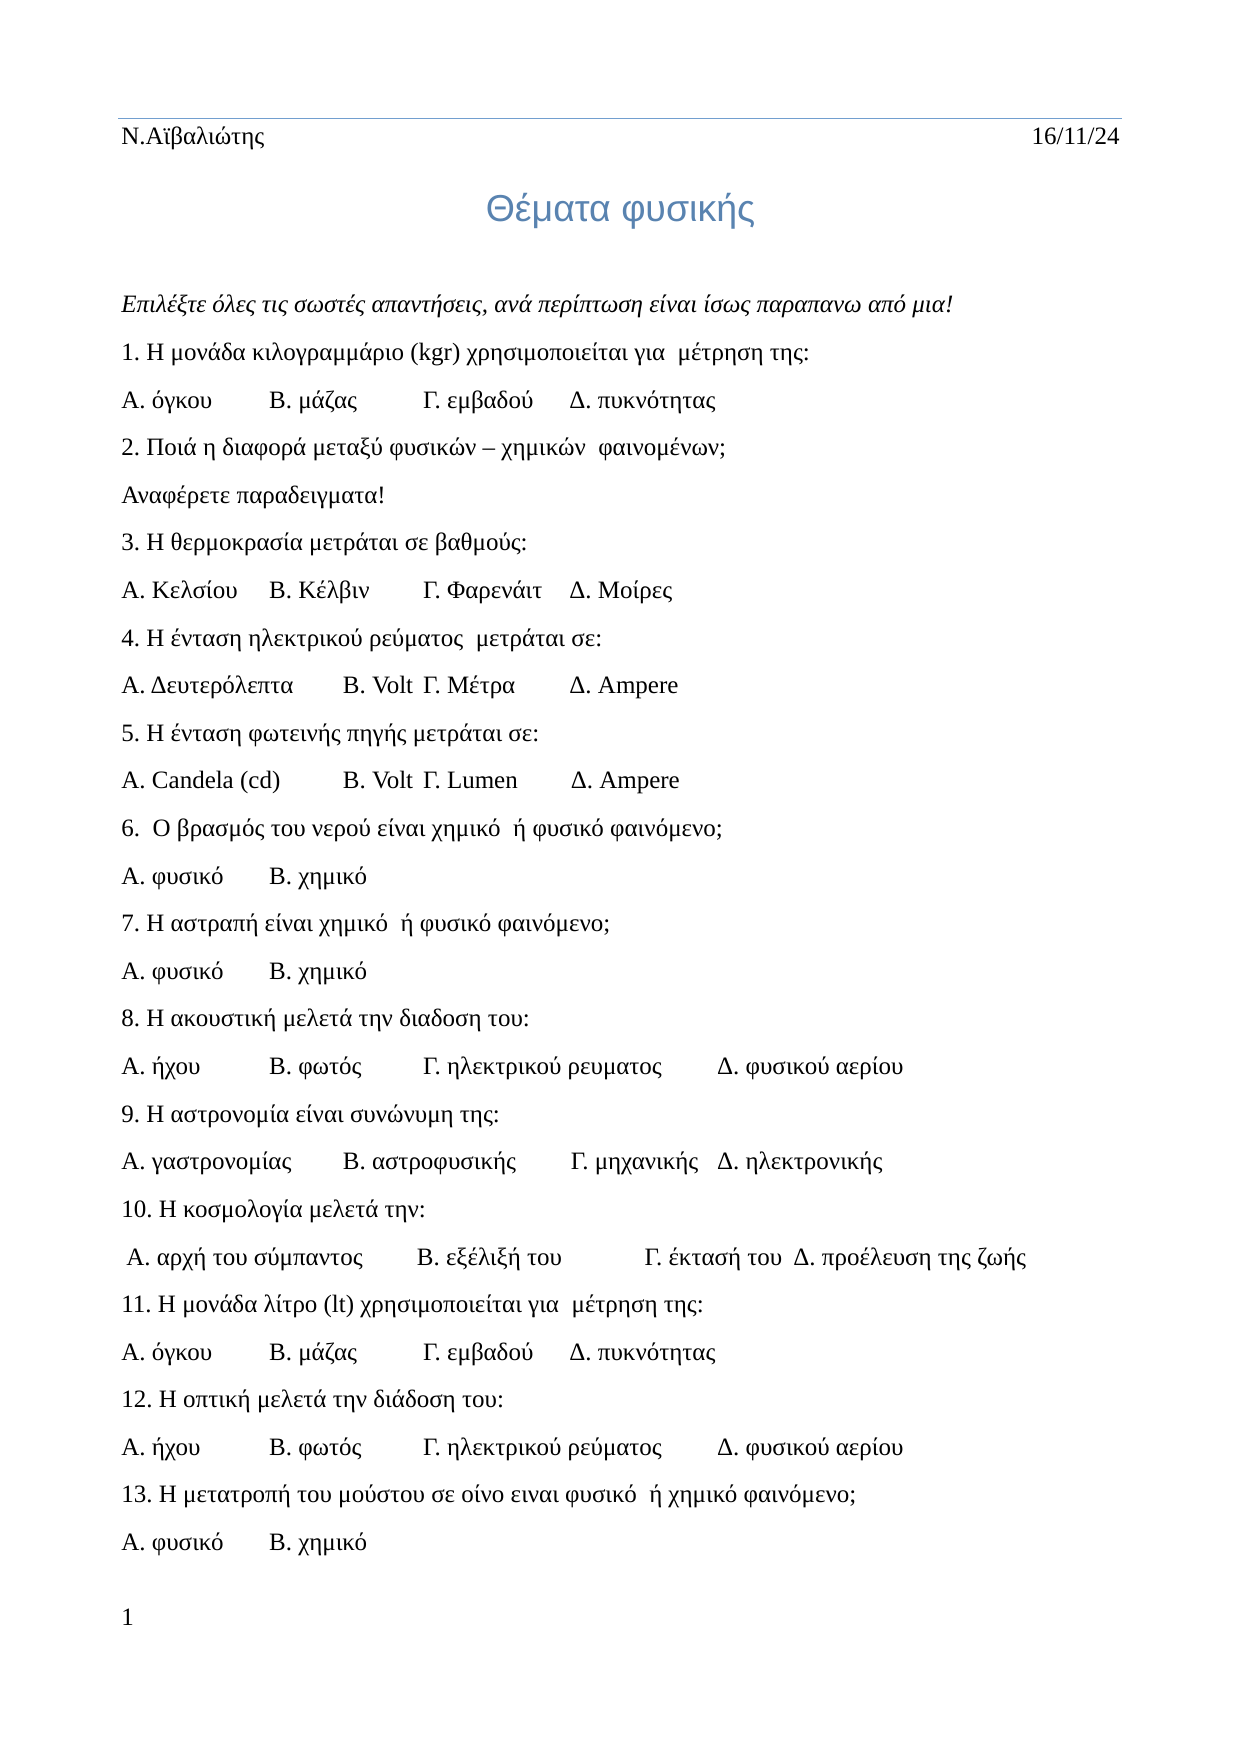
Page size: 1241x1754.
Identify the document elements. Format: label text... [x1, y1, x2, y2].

text Α. όγκου Β. μάζας Γ. εμβαδού Δ. πυκνότητας [121, 1337, 1119, 1366]
text Α. γαστρονομίας Β. αστροφυσικής Γ. μηχανικής Δ. ηλεκτρονικής [121, 1146, 1119, 1175]
text 3. Η θερμοκρασία μετράται σε βαθμούς: [121, 527, 1119, 556]
text Επιλέξτε όλες τις σωστές απαντήσεις, ανά περίπτωση είναι ίσως παραπανω από μια! [121, 289, 1119, 318]
text 11. Η μονάδα λίτρο (lt) χρησιμοποιείται για μέτρηση της: [121, 1289, 1119, 1318]
text 10. Η κοσμολογία μελετά την: [121, 1194, 1119, 1223]
text 5. Η ένταση φωτεινής πηγής μετράται σε: [121, 718, 1119, 747]
text Α. φυσικό Β. χημικό [121, 956, 1119, 985]
text 2. Ποιά η διαφορά μεταξύ φυσικών – χημικών φαινομένων; [121, 432, 1119, 461]
text Α. Δευτερόλεπτα Β. Volt Γ. Μέτρα Δ. Ampere [121, 670, 1119, 699]
text Α. όγκου Β. μάζας Γ. εμβαδού Δ. πυκνότητας [121, 385, 1119, 413]
text Α. Κελσίου Β. Κέλβιν Γ. Φαρενάιτ Δ. Μοίρες [121, 575, 1119, 604]
text 12. Η οπτική μελετά την διάδοση του: [121, 1384, 1119, 1413]
text Α. ήχου Β. φωτός Γ. ηλεκτρικού ρεύματος Δ. φυσικού αερίου [121, 1432, 1119, 1461]
text 13. Η μετατροπή του μούστου σε οίνο ειναι φυσικό ή χημικό φαινόμενο; [121, 1479, 1119, 1508]
text 8. Η ακουστική μελετά την διαδοση του: [121, 1003, 1119, 1032]
text 1. Η μονάδα κιλογραμμάριο (kgr) χρησιμοποιείται για μέτρηση της: [121, 337, 1119, 366]
text Α. Candela (cd) Β. Volt Γ. Lumen Δ. Ampere [121, 766, 1119, 794]
text Α. φυσικό Β. χημικό [121, 861, 1119, 889]
subtitle Θέματα φυσικής [121, 186, 1119, 229]
text Αναφέρετε παραδειγματα! [121, 480, 1119, 509]
text 7. Η αστραπή είναι χημικό ή φυσικό φαινόμενο; [121, 908, 1119, 937]
text Α. ήχου Β. φωτός Γ. ηλεκτρικού ρευματος Δ. φυσικού αερίου [121, 1051, 1119, 1080]
text Α. φυσικό Β. χημικό [121, 1527, 1119, 1556]
text 9. Η αστρονομία είναι συνώνυμη της: [121, 1099, 1119, 1127]
text 6. Ο βρασμός του νερού είναι χημικό ή φυσικό φαινόμενο; [121, 813, 1119, 842]
text Α. αρχή του σύμπαντος Β. εξέλιξή του Γ. έκτασή του Δ. προέλευση της ζωής [121, 1242, 1119, 1270]
text 4. Η ένταση ηλεκτρικού ρεύματος μετράται σε: [121, 623, 1119, 651]
